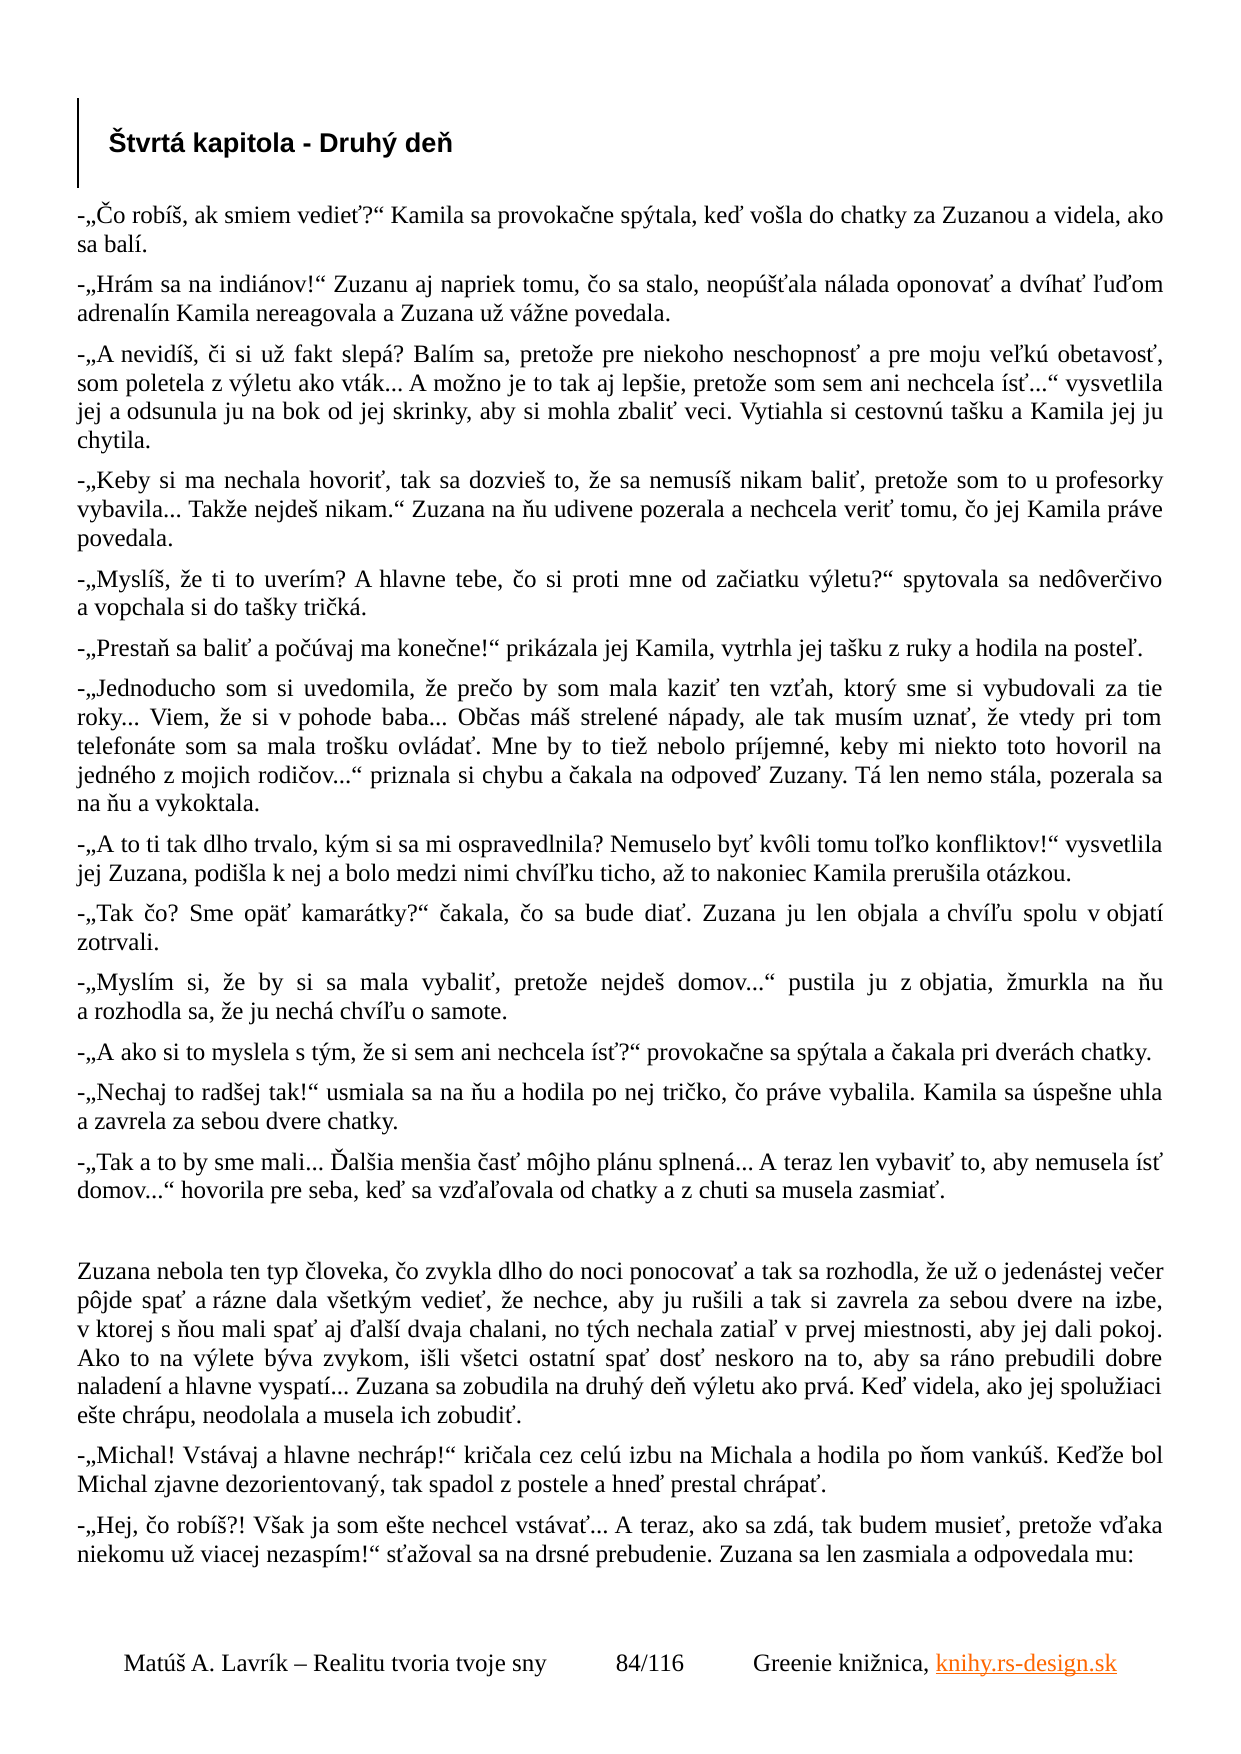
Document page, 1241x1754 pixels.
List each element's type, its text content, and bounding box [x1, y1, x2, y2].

text -„Myslíš, že ti to uverím? A hlavne tebe, čo si proti mne od začiatku výletu?“ spytovala sa nedôverčivo a vopchala si do tašky tričká. [77, 564, 1163, 621]
subtitle Štvrtá kapitola - Druhý deň [79, 98, 1163, 188]
text Zuzana nebola ten typ človeka, čo zvykla dlho do noci ponocovať a tak sa rozhodla, že už o jedenástej večer pôjde spať a rázne dala všetkým vedieť, že nechce, aby ju rušili a tak si zavrela za sebou dvere na izbe, v ktorej s ňou mali spať aj ďalší dvaja chalani, no tých nechala zatiaľ v prvej miestnosti, aby jej dali pokoj. Ako to na výlete býva zvykom, išli všetci ostatní spať dosť neskoro na to, aby sa ráno prebudili dobre naladení a hlavne vyspatí... Zuzana sa zobudila na druhý deň výletu ako prvá. Keď videla, ako jej spolužiaci ešte chrápu, neodolala a musela ich zobudiť. [77, 1256, 1163, 1429]
text -„Myslím si, že by si sa mala vybaliť, pretože nejdeš domov...“ pustila ju z objatia, žmurkla na ňu a rozhodla sa, že ju nechá chvíľu o samote. [77, 967, 1163, 1025]
text -„Nechaj to radšej tak!“ usmiala sa na ňu a hodila po nej tričko, čo práve vybalila. Kamila sa úspešne uhla a zavrela za sebou dvere chatky. [77, 1077, 1163, 1135]
text -„Tak čo? Sme opäť kamarátky?“ čakala, čo sa bude diať. Zuzana ju len objala a chvíľu spolu v objatí zotrvali. [77, 898, 1163, 956]
text -„Jednoducho som si uvedomila, že prečo by som mala kaziť ten vzťah, ktorý sme si vybudovali za tie roky... Viem, že si v pohode baba... Občas máš strelené nápady, ale tak musím uznať, že vtedy pri tom telefonáte som sa mala trošku ovládať. Mne by to tiež nebolo príjemné, keby mi niekto toto hovoril na jedného z mojich rodičov...“ priznala si chybu a čakala na odpoveď Zuzany. Tá len nemo stála, pozerala sa na ňu a vykoktala. [77, 673, 1163, 817]
text -„A nevidíš, či si už fakt slepá? Balím sa, pretože pre niekoho neschopnosť a pre moju veľkú obetavosť, som poletela z výletu ako vták... A možno je to tak aj lepšie, pretože som sem ani nechcela ísť...“ vysvetlila jej a odsunula ju na bok od jej skrinky, aby si mohla zbaliť veci. Vytiahla si cestovnú tašku a Kamila jej ju chytila. [77, 339, 1163, 454]
text -„Hrám sa na indiánov!“ Zuzanu aj napriek tomu, čo sa stalo, neopúšťala nálada oponovať a dvíhať ľuďom adrenalín Kamila nereagovala a Zuzana už vážne povedala. [77, 269, 1163, 327]
text -„Hej, čo robíš?! Však ja som ešte nechcel vstávať... A teraz, ako sa zdá, tak budem musieť, pretože vďaka niekomu už viacej nezaspím!“ sťažoval sa na drsné prebudenie. Zuzana sa len zasmiala a odpovedala mu: [77, 1510, 1163, 1567]
text -„Prestaň sa baliť a počúvaj ma konečne!“ prikázala jej Kamila, vytrhla jej tašku z ruky a hodila na posteľ. [77, 633, 1163, 662]
text -„A to ti tak dlho trvalo, kým si sa mi ospravedlnila? Nemuselo byť kvôli tomu toľko konfliktov!“ vysvetlila jej Zuzana, podišla k nej a bolo medzi nimi chvíľku ticho, až to nakoniec Kamila prerušila otázkou. [77, 829, 1163, 886]
text -„Tak a to by sme mali... Ďalšia menšia časť môjho plánu splnená... A teraz len vybaviť to, aby nemusela ísť domov...“ hovorila pre seba, keď sa vzďaľovala od chatky a z chuti sa musela zasmiať. [77, 1147, 1163, 1204]
text -„A ako si to myslela s tým, že si sem ani nechcela ísť?“ provokačne sa spýtala a čakala pri dverách chatky. [77, 1037, 1163, 1066]
text -„Čo robíš, ak smiem vedieť?“ Kamila sa provokačne spýtala, keď vošla do chatky za Zuzanou a videla, ako sa balí. [77, 200, 1163, 258]
text -„Keby si ma nechala hovoriť, tak sa dozvieš to, že sa nemusíš nikam baliť, pretože som to u profesorky vybavila... Takže nejdeš nikam.“ Zuzana na ňu udivene pozerala a nechcela veriť tomu, čo jej Kamila práve povedala. [77, 466, 1163, 552]
text -„Michal! Vstávaj a hlavne nechráp!“ kričala cez celú izbu na Michala a hodila po ňom vankúš. Keďže bol Michal zjavne dezorientovaný, tak spadol z postele a hneď prestal chrápať. [77, 1441, 1163, 1498]
